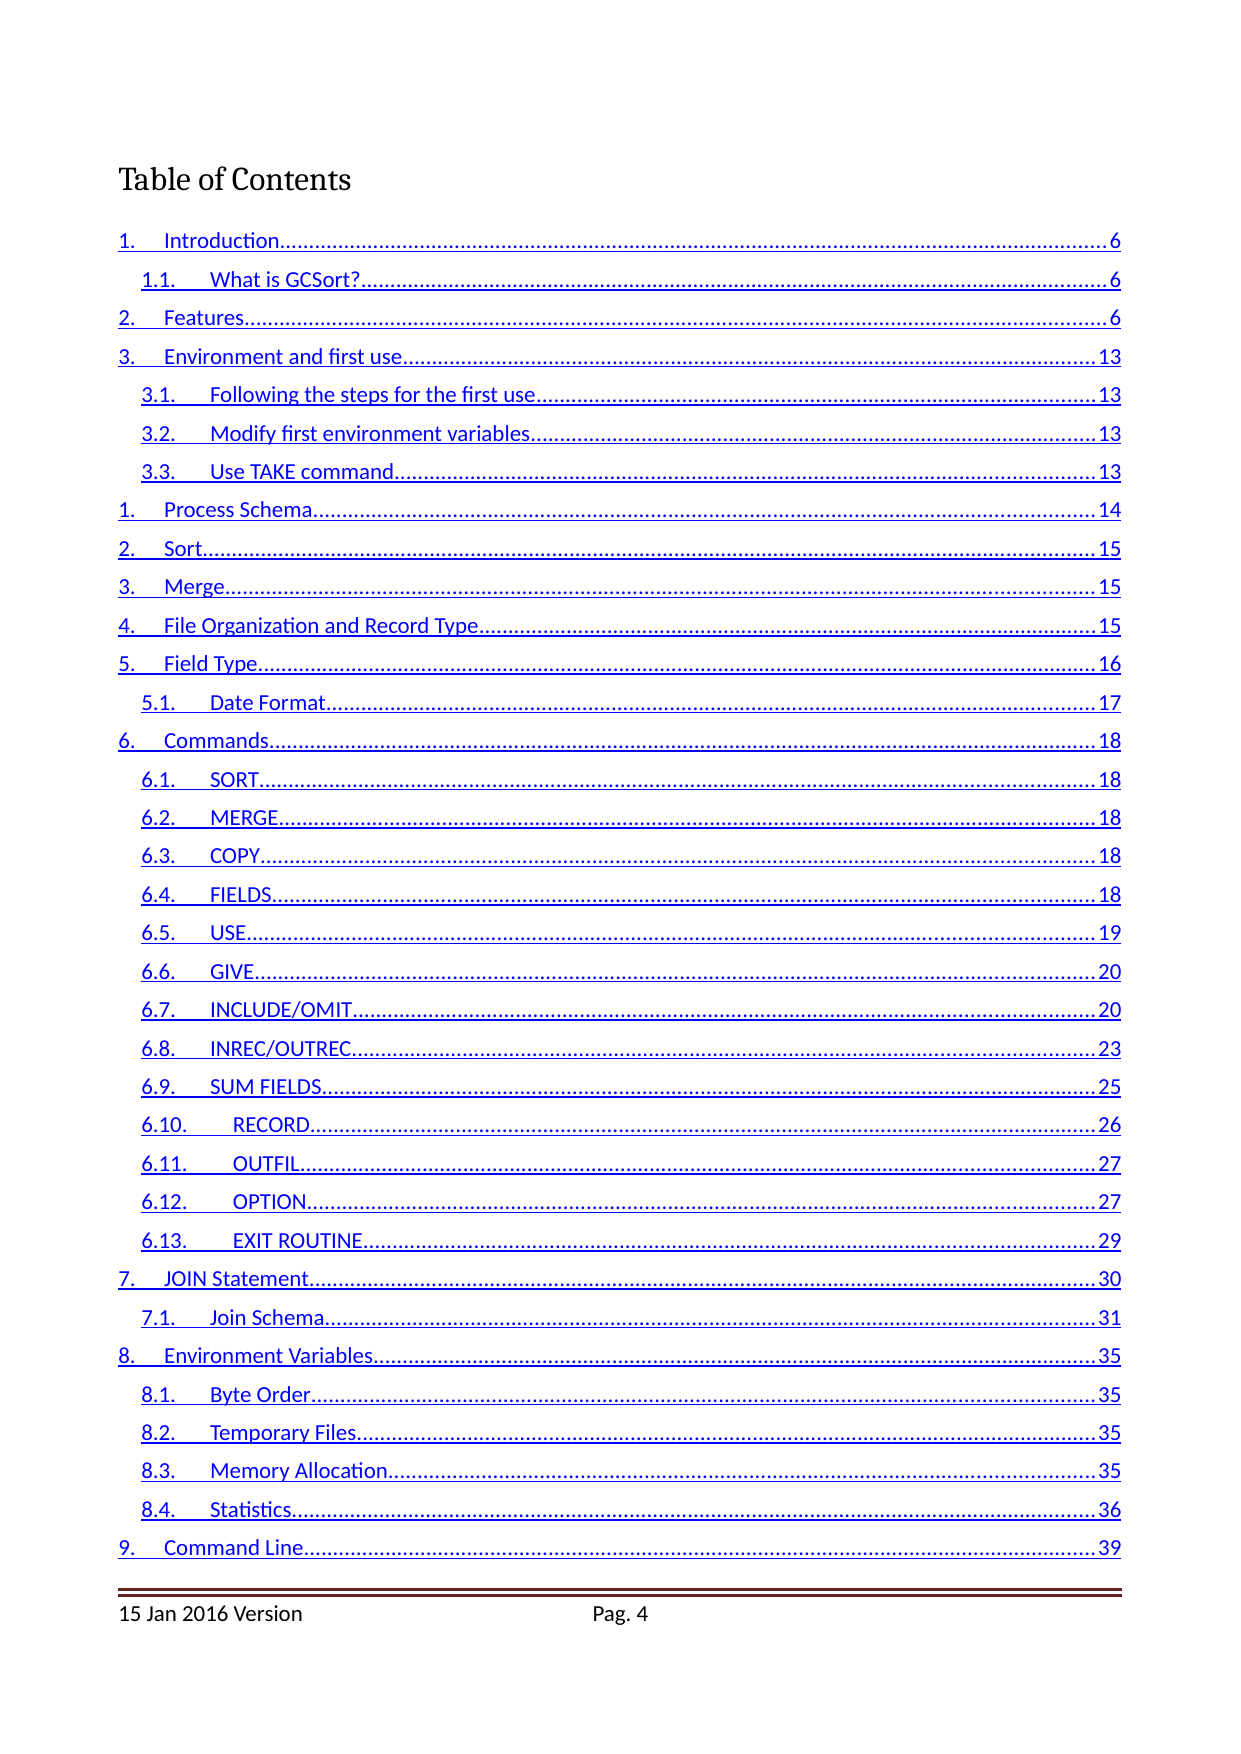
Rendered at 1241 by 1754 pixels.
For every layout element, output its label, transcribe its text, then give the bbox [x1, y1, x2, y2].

text 6.8. INREC/OUTREC 23 [141, 1034, 1122, 1062]
text 6.11. OUTFIL 27 [141, 1149, 1122, 1177]
text 6.7. INCLUDE/OMIT 20 [141, 995, 1122, 1023]
text 6.2. MERGE 18 [141, 803, 1122, 831]
text 5.1. Date Format 17 [141, 688, 1122, 716]
text 6.13. EXIT ROUTINE 29 [141, 1226, 1122, 1254]
text 6.9. SUM FIELDS 25 [141, 1072, 1122, 1100]
text 4. File Organization and Record Type 15 [118, 611, 1122, 639]
text 3.2. Modify first environment variables 13 [141, 419, 1122, 447]
text 8.1. Byte Order 35 [141, 1380, 1122, 1408]
text 6.1. SORT 18 [141, 765, 1122, 793]
text 2. Sort 15 [118, 534, 1122, 562]
text 6.4. FIELDS 18 [141, 880, 1122, 908]
text 3.3. Use TAKE command 13 [141, 457, 1122, 485]
text 6.3. COPY 18 [141, 842, 1122, 869]
text 9. Command Line 39 [118, 1533, 1122, 1561]
text 8. Environment Variables 35 [118, 1341, 1122, 1369]
text 1. Introduction 6 [118, 227, 1122, 254]
text 3. Merge 15 [118, 572, 1122, 601]
text 3. Environment and first use 13 [118, 342, 1122, 370]
text 6. Commands 18 [118, 726, 1122, 754]
text 7.1. Join Schema 31 [141, 1303, 1122, 1331]
text 8.3. Memory Allocation 35 [141, 1457, 1122, 1484]
text 6.12. OPTION 27 [141, 1187, 1122, 1216]
text 1.1. What is GCSort? 6 [141, 265, 1122, 293]
text 3.1. Following the steps for the first use 13 [141, 380, 1122, 408]
text 6.10. RECORD 26 [141, 1111, 1122, 1139]
text 7. JOIN Statement 30 [118, 1264, 1122, 1292]
text 2. Features 6 [118, 303, 1122, 331]
text 8.4. Statistics 36 [141, 1495, 1122, 1523]
text 6.6. GIVE 20 [141, 957, 1122, 985]
text 6.5. USE 19 [141, 918, 1122, 946]
text 8.2. Temporary Files 35 [141, 1418, 1122, 1446]
text Table of Contents [118, 160, 1122, 198]
text 1. Process Schema 14 [118, 496, 1122, 524]
text 5. Field Type 16 [118, 649, 1122, 677]
